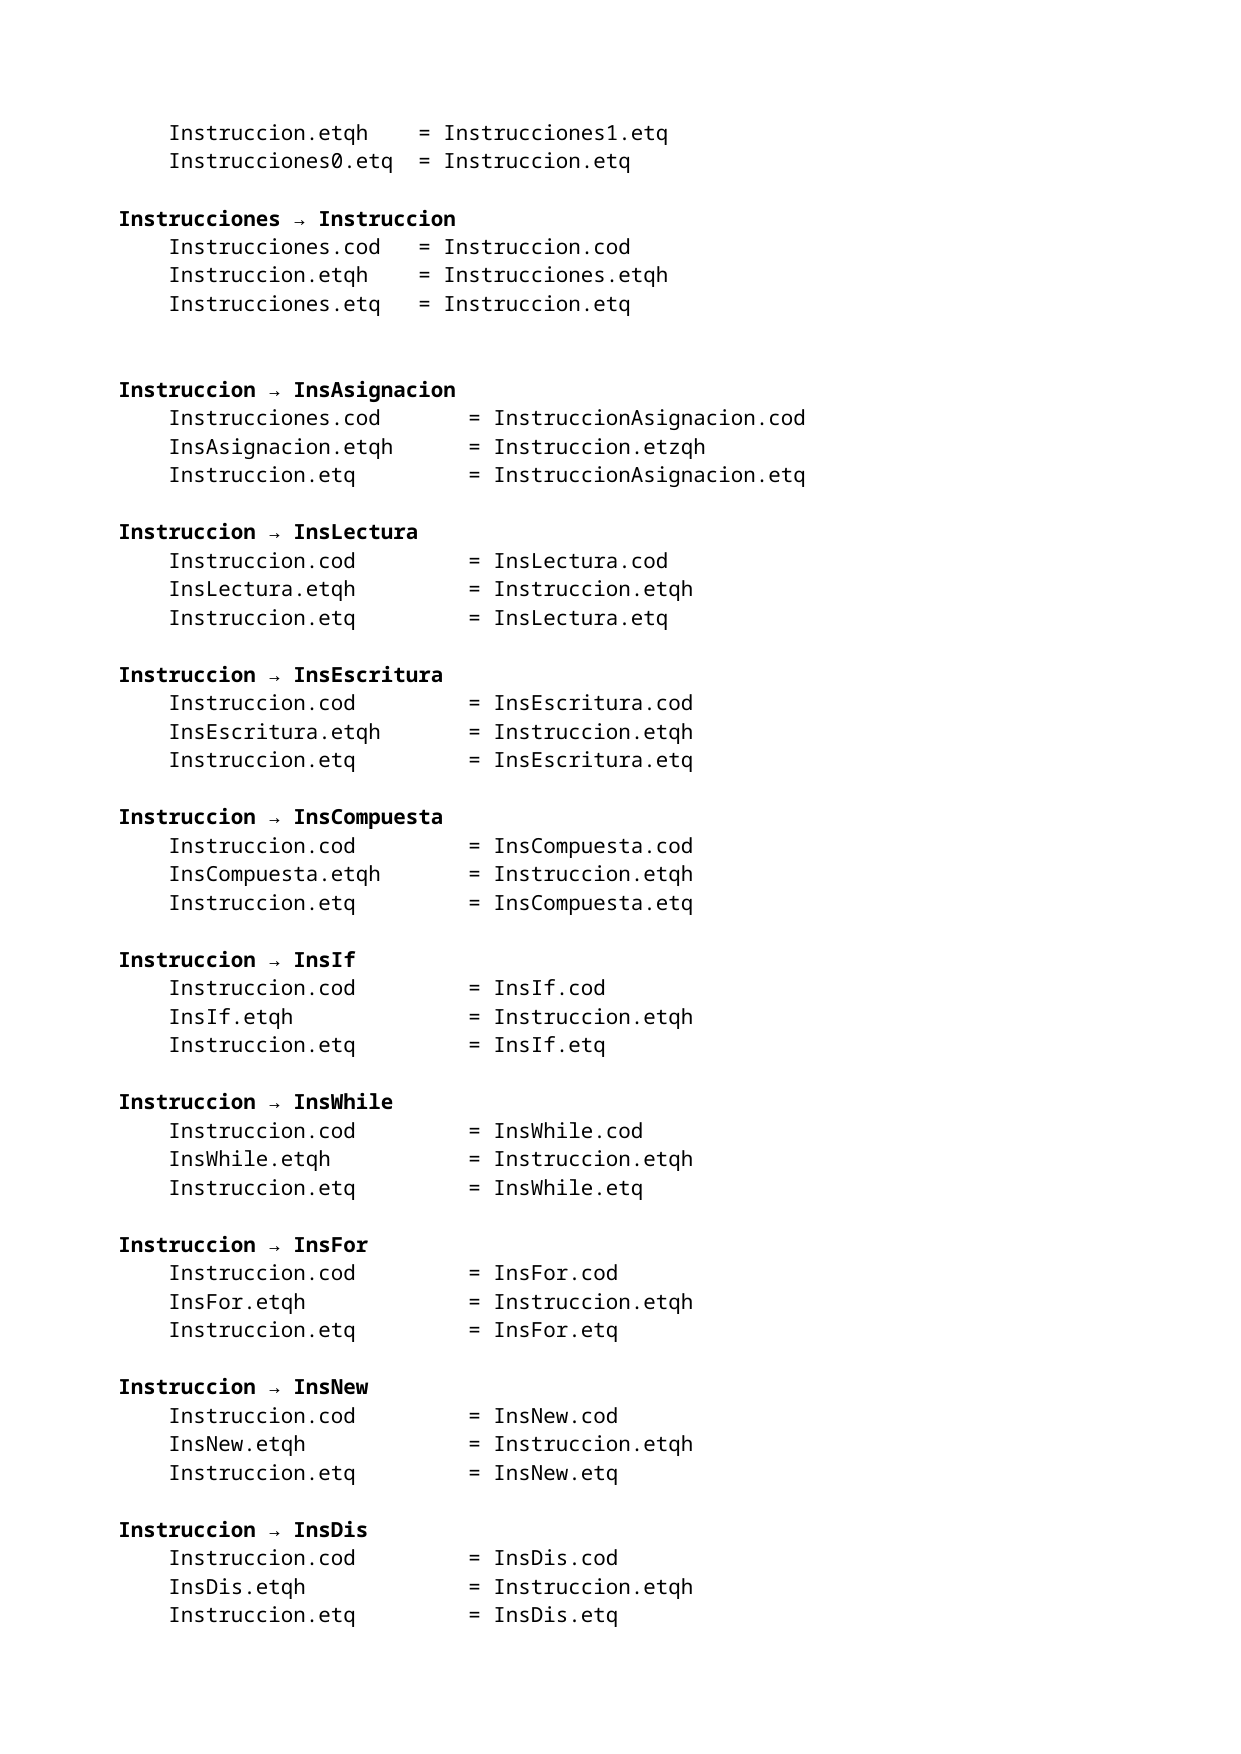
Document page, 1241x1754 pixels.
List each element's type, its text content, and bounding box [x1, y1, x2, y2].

text Instruccion.etq = InsWhile.etq [118, 1173, 1122, 1201]
text Instruccion.cod = InsDis.cod [118, 1543, 1122, 1572]
text Instruccion → InsFor [118, 1230, 1122, 1258]
text Instruccion.etq = InsIf.etq [118, 1030, 1122, 1059]
text InsFor.etqh = Instruccion.etqh [118, 1287, 1122, 1315]
text Instruccion → InsEscritura [118, 660, 1122, 688]
text Instruccion.etq = InsDis.etq [118, 1600, 1122, 1629]
text InsLectura.etqh = Instruccion.etqh [118, 574, 1122, 603]
text Instrucciones.etq = Instruccion.etq [118, 289, 1122, 317]
text Instruccion.etq = InsFor.etq [118, 1315, 1122, 1344]
text Instruccion.cod = InsIf.cod [118, 973, 1122, 1002]
text Instruccion.cod = InsLectura.cod [118, 546, 1122, 574]
text InsEscritura.etqh = Instruccion.etqh [118, 717, 1122, 745]
text Instruccion.etq = InstruccionAsignacion.etq [118, 460, 1122, 489]
text Instruccion.cod = InsEscritura.cod [118, 688, 1122, 717]
text Instruccion.etq = InsCompuesta.etq [118, 888, 1122, 916]
text Instruccion.cod = InsFor.cod [118, 1258, 1122, 1287]
text Instruccion.etqh = Instrucciones.etqh [118, 261, 1122, 289]
text Instrucciones.cod = Instruccion.cod [118, 232, 1122, 261]
text Instruccion.cod = InsCompuesta.cod [118, 831, 1122, 859]
text Instrucciones0.etq = Instruccion.etq [118, 147, 1122, 175]
text InsDis.etqh = Instruccion.etqh [118, 1572, 1122, 1600]
text Instruccion.cod = InsNew.cod [118, 1401, 1122, 1429]
text Instrucciones.cod = InstruccionAsignacion.cod [118, 403, 1122, 432]
text InsAsignacion.etqh = Instruccion.etzqh [118, 432, 1122, 460]
text Instruccion → InsIf [118, 945, 1122, 973]
text InsNew.etqh = Instruccion.etqh [118, 1429, 1122, 1458]
text InsIf.etqh = Instruccion.etqh [118, 1002, 1122, 1030]
text Instruccion → InsCompuesta [118, 802, 1122, 831]
text Instrucciones → Instruccion [118, 204, 1122, 232]
text Instruccion → InsDis [118, 1515, 1122, 1543]
text Instruccion → InsAsignacion [118, 375, 1122, 403]
text Instruccion.etq = InsNew.etq [118, 1458, 1122, 1486]
text Instruccion → InsWhile [118, 1087, 1122, 1116]
text Instruccion.etq = InsLectura.etq [118, 603, 1122, 631]
text Instruccion → InsNew [118, 1372, 1122, 1401]
text Instruccion.cod = InsWhile.cod [118, 1116, 1122, 1144]
text Instruccion.etqh = Instrucciones1.etq [118, 118, 1122, 147]
text InsCompuesta.etqh = Instruccion.etqh [118, 859, 1122, 888]
text InsWhile.etqh = Instruccion.etqh [118, 1144, 1122, 1173]
text Instruccion.etq = InsEscritura.etq [118, 745, 1122, 774]
text Instruccion → InsLectura [118, 517, 1122, 546]
